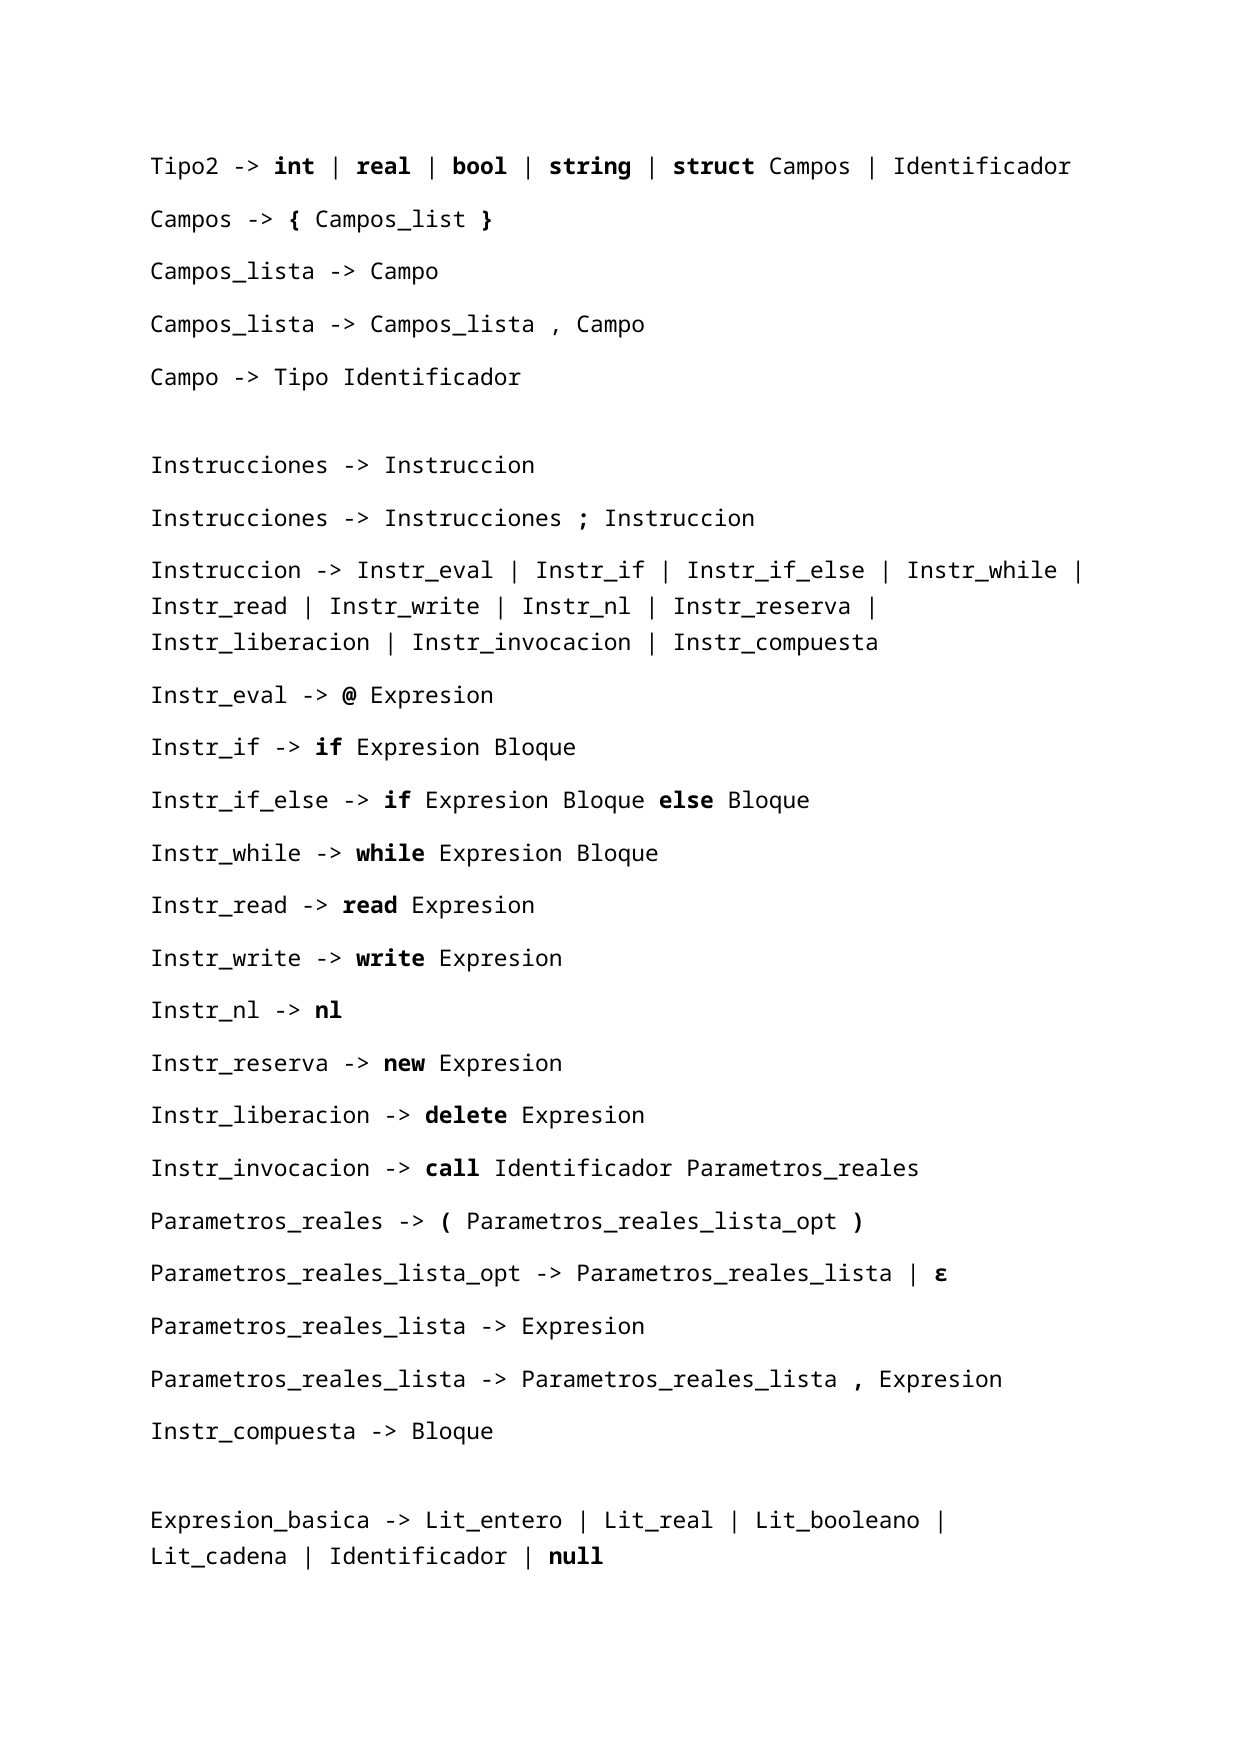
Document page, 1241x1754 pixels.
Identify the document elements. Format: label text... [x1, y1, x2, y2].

text Parametros_reales_lista -> Expresion [150, 1310, 1090, 1341]
text Tipo2 -> int | real | bool | string | struct Campos | Identificador [150, 150, 1090, 181]
text Parametros_reales_lista -> Parametros_reales_lista , Expresion [150, 1362, 1090, 1394]
text Instr_if_else -> if Expresion Bloque else Bloque [150, 784, 1090, 815]
text Campos_lista -> Campos_lista , Campo [150, 308, 1090, 339]
text Parametros_reales_lista_opt -> Parametros_reales_lista | ε [150, 1257, 1090, 1288]
text Instr_liberacion -> delete Expresion [150, 1099, 1090, 1131]
text Campo -> Tipo Identificador [150, 360, 1090, 392]
text Campos_lista -> Campo [150, 255, 1090, 286]
text Instr_write -> write Expresion [150, 942, 1090, 973]
text Instruccion -> Instr_eval | Instr_if | Instr_if_else | Instr_while | Instr_read | Instr_write | Instr_nl | Instr_reserva | Instr_liberacion | Instr_invocacion | Instr_compuesta [150, 554, 1090, 657]
text Instrucciones -> Instruccion [150, 449, 1090, 480]
text Expresion_basica -> Lit_entero | Lit_real | Lit_booleano | Lit_cadena | Identificador | null [150, 1504, 1090, 1571]
text Instr_invocacion -> call Identificador Parametros_reales [150, 1152, 1090, 1183]
text Instr_nl -> nl [150, 994, 1090, 1026]
text Instr_if -> if Expresion Bloque [150, 731, 1090, 762]
text Instr_eval -> @ Expresion [150, 679, 1090, 710]
text Instr_compuesta -> Bloque [150, 1415, 1090, 1446]
text Campos -> { Campos_list } [150, 203, 1090, 234]
text Instrucciones -> Instrucciones ; Instruccion [150, 502, 1090, 533]
text Instr_while -> while Expresion Bloque [150, 836, 1090, 868]
text Instr_read -> read Expresion [150, 889, 1090, 920]
text Instr_reserva -> new Expresion [150, 1047, 1090, 1078]
text Parametros_reales -> ( Parametros_reales_lista_opt ) [150, 1205, 1090, 1236]
